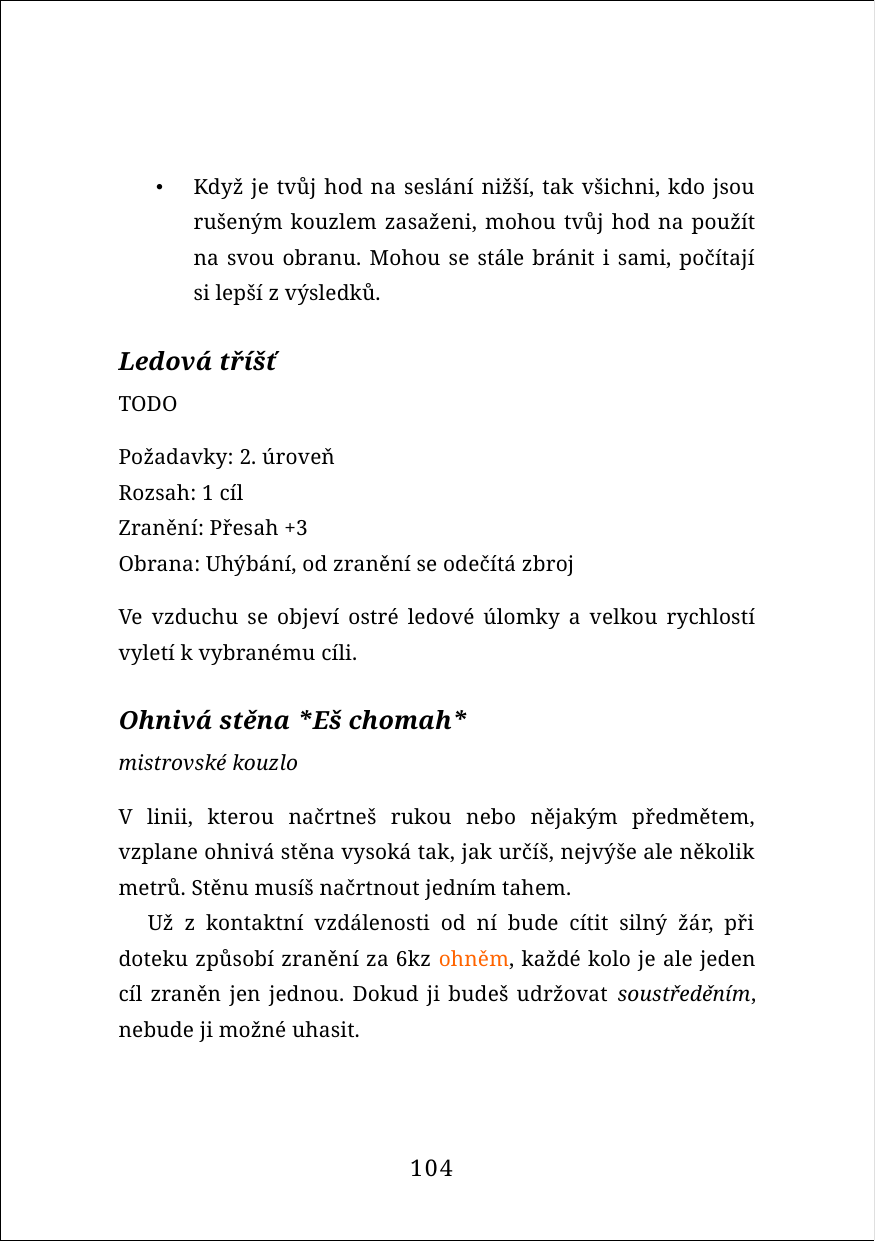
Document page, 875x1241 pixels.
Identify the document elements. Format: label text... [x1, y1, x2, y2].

subtitle Ohnivá stěna *Eš chomah* [118, 703, 756, 737]
text Ve vzduchu se objeví ostré ledové úlomky a velkou rychlostí vyletí k vybranému cíli. [118, 602, 756, 666]
text mistrovské kouzlo [118, 748, 756, 777]
text Požadavky: 2. úroveň Rozsah: 1 cíl Zranění: Přesah +3 Obrana: Uhýbání, od zranění se odečítá zbroj [118, 442, 756, 577]
text TODO [118, 389, 756, 418]
text V linii, kterou načrtneš rukou nebo nějakým předmětem, vzplane ohnivá stěna vysoká tak, jak určíš, nejvýše ale několik metrů. Stěnu musíš načrtnout jedním tahem. Už z kontaktní vzdálenosti od ní bude cítit silný žár, při doteku způsobí zranění za 6kz ohněm, každé kolo je ale jeden cíl zraněn jen jednou. Dokud ji budeš udržovat soustředěním, nebude ji možné uhasit. [118, 802, 756, 1043]
subtitle Ledová tříšť [118, 343, 756, 377]
list Když je tvůj hod na seslání nižší, tak všichni, kdo jsou rušeným kouzlem zasaženi, mohou tvůj hod na použít na svou obranu. Mohou se stále bránit i sami, počítají si lepší z výsledků. [156, 172, 756, 307]
